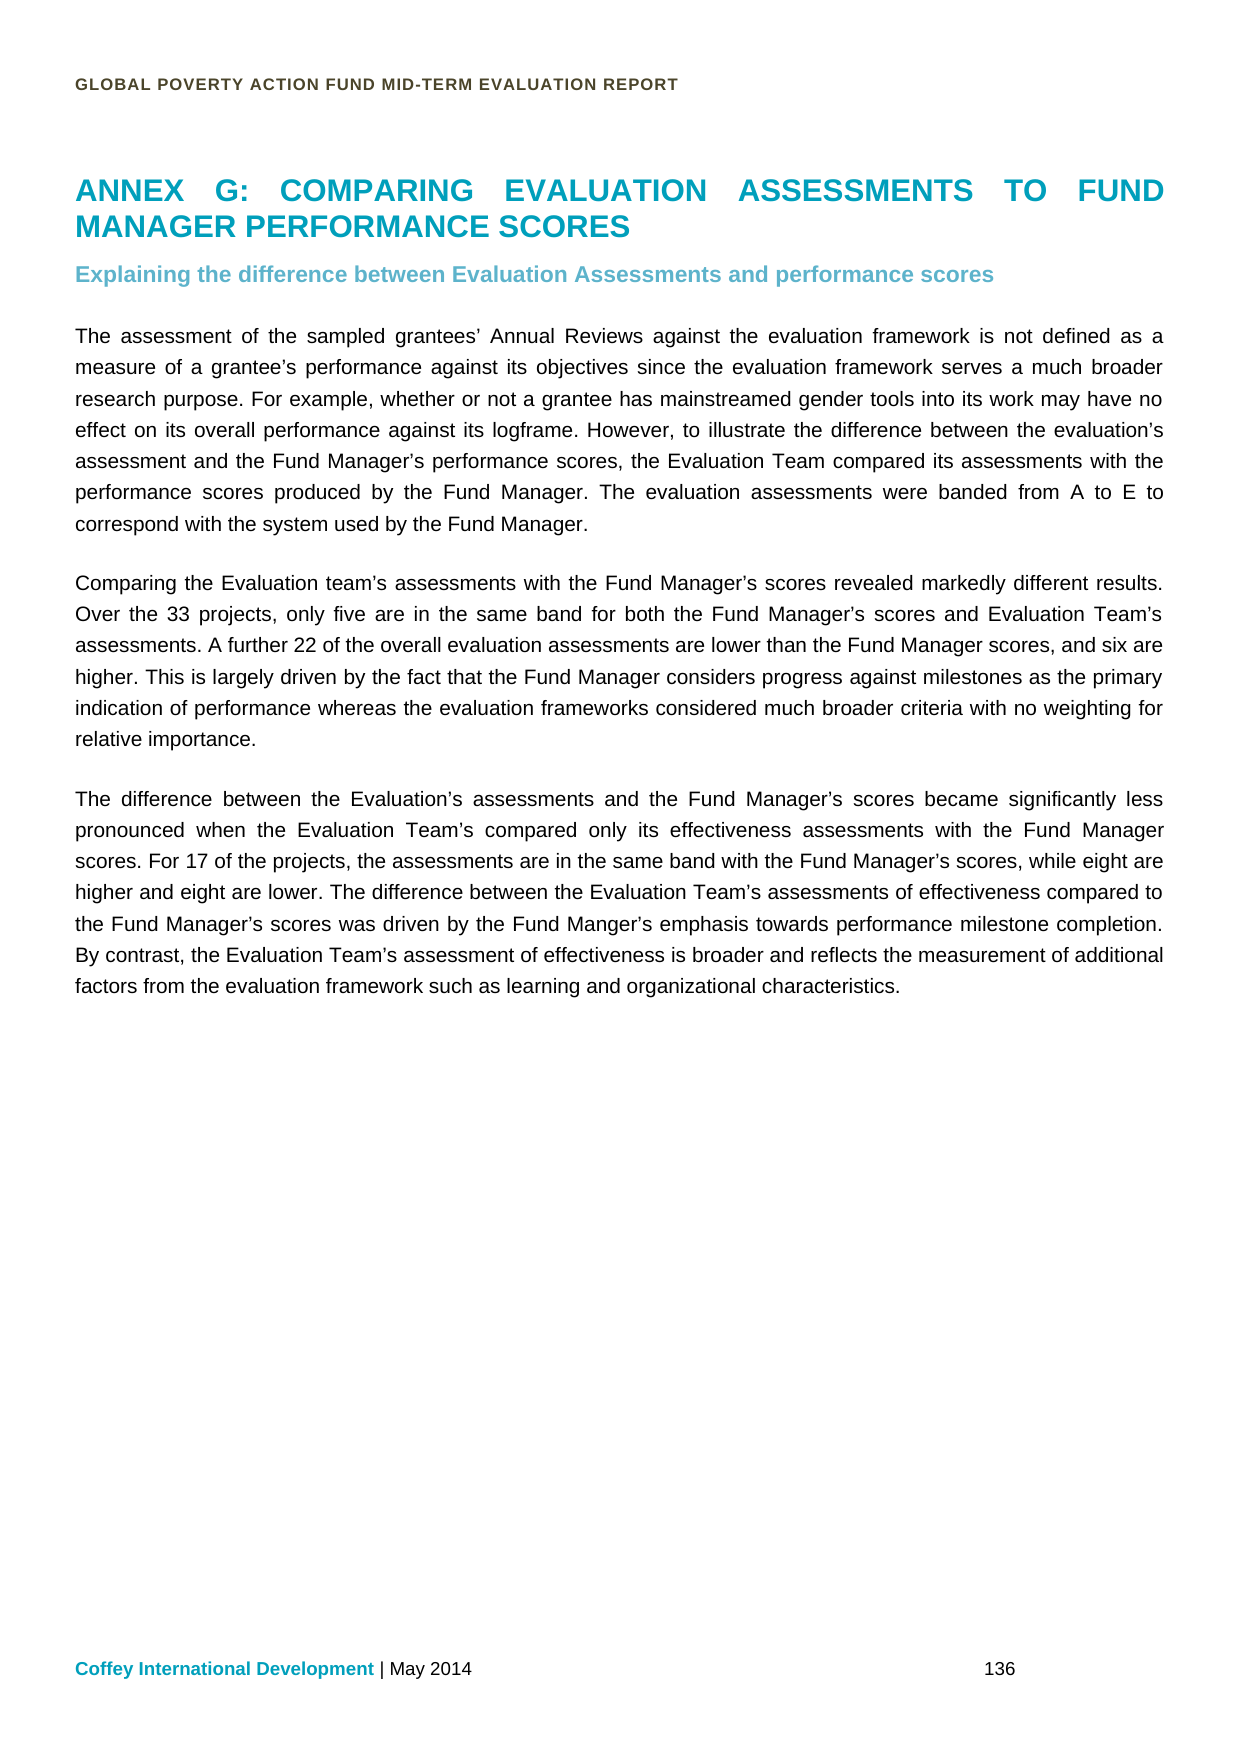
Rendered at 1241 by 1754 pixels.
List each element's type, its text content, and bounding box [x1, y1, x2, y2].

text The assessment of the sampled grantees’ Annual Reviews against the evaluation framework is not defined as a measure of a grantee’s performance against its objectives since the evaluation framework serves a much broader research purpose. For example, whether or not a grantee has mainstreamed gender tools into its work may have no effect on its overall performance against its logframe. However, to illustrate the difference between the evaluation’s assessment and the Fund Manager’s performance scores, the Evaluation Team compared its assessments with the performance scores produced by the Fund Manager. The evaluation assessments were banded from A to E to correspond with the system used by the Fund Manager. [75, 317, 1165, 535]
subtitle Annex G: Comparing Evaluation assessments to Fund Manager performance scores [75, 172, 1165, 244]
text The difference between the Evaluation’s assessments and the Fund Manager’s scores became significantly less pronounced when the Evaluation Team’s compared only its effectiveness assessments with the Fund Manager scores. For 17 of the projects, the assessments are in the same band with the Fund Manager’s scores, while eight are higher and eight are lower. The difference between the Evaluation Team’s assessments of effectiveness compared to the Fund Manager’s scores was driven by the Fund Manger’s emphasis towards performance milestone completion. By contrast, the Evaluation Team’s assessment of effectiveness is broader and reflects the measurement of additional factors from the evaluation framework such as learning and organizational characteristics. [75, 779, 1165, 998]
text Comparing the Evaluation team’s assessments with the Fund Manager’s scores revealed markedly different results. Over the 33 projects, only five are in the same band for both the Fund Manager’s scores and Evaluation Team’s assessments. A further 22 of the overall evaluation assessments are lower than the Fund Manager scores, and six are higher. This is largely driven by the fact that the Fund Manager considers progress against milestones as the primary indication of performance whereas the evaluation frameworks considered much broader criteria with no weighting for relative importance. [75, 563, 1165, 751]
subtitle Explaining the difference between Evaluation Assessments and performance scores [75, 256, 1165, 287]
